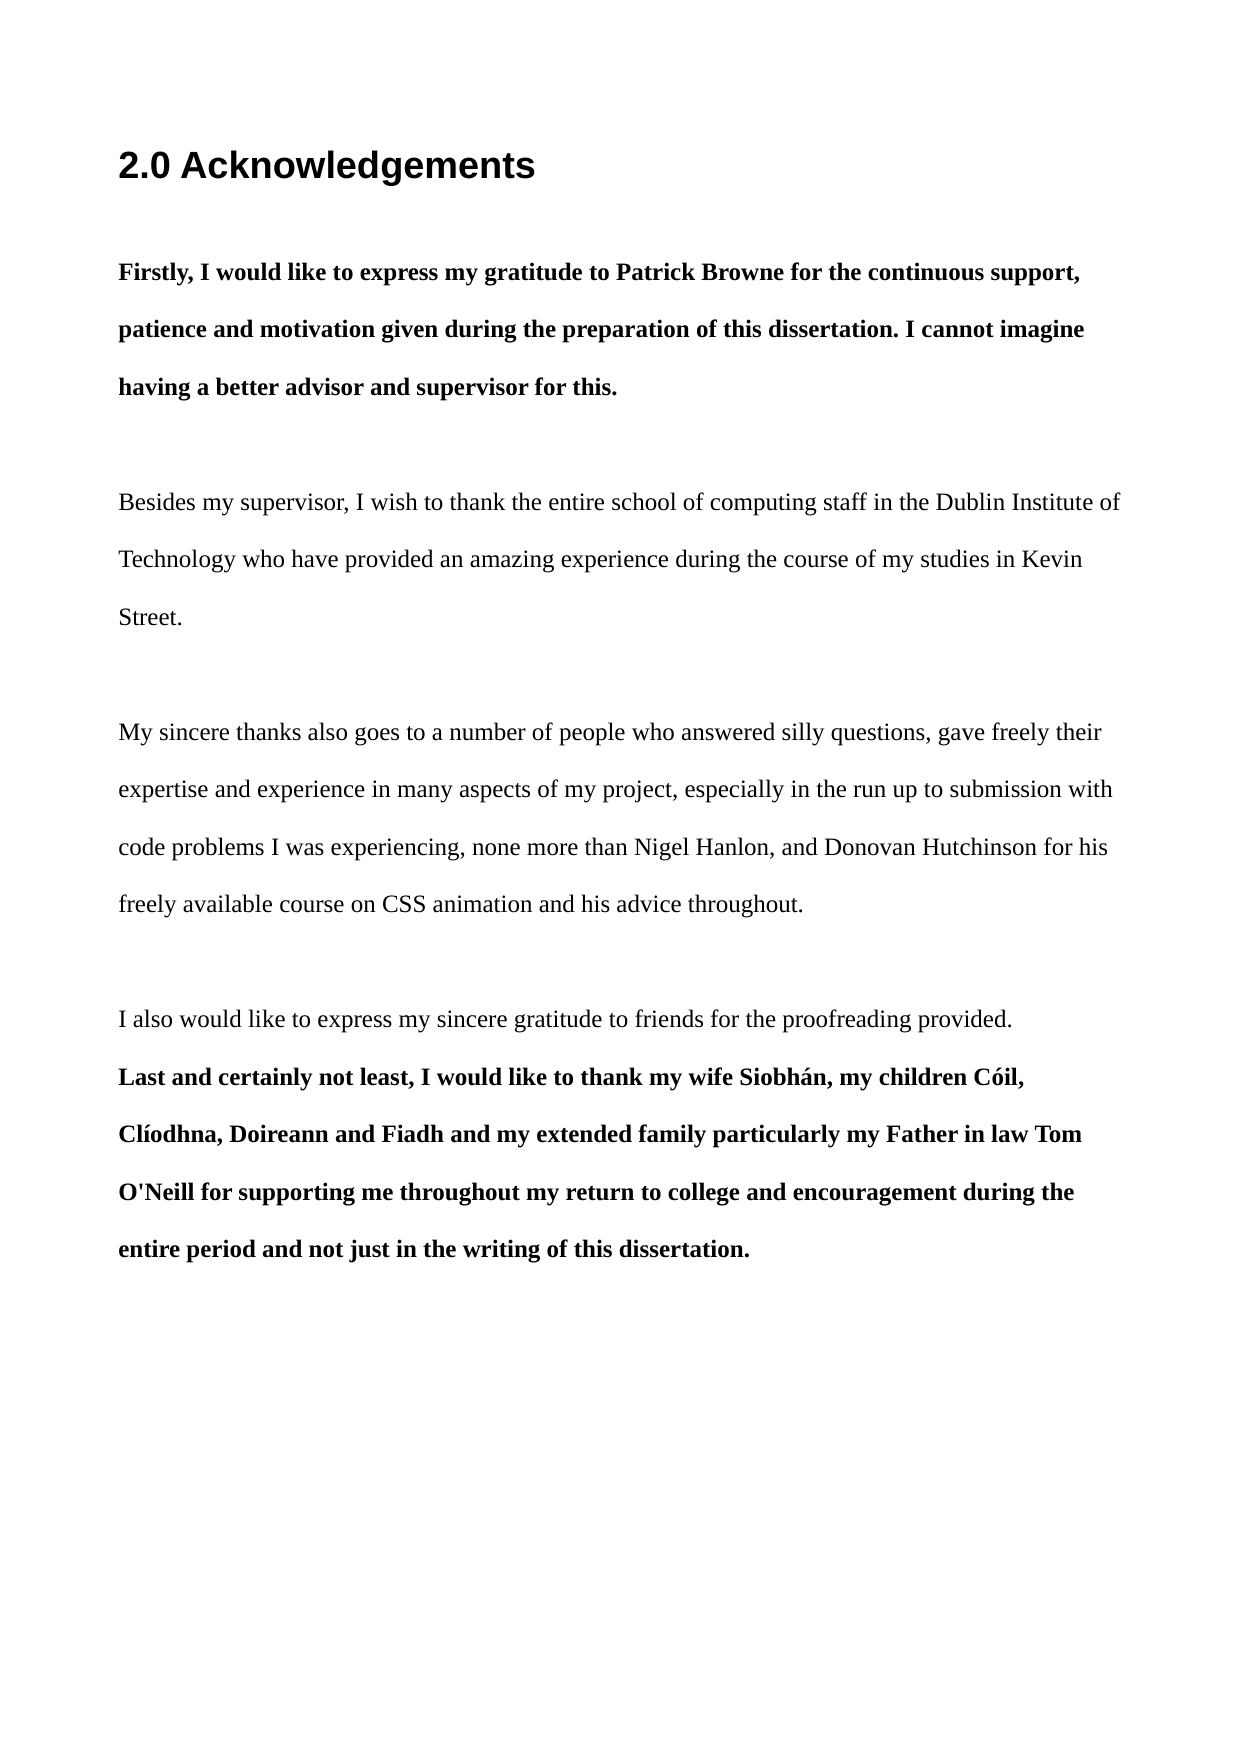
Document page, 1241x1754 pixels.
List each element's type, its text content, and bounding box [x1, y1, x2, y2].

text Last and certainly not least, I would like to thank my wife Siobhán, my children Cóil, Clíodhna, Doireann and Fiadh and my extended family particularly my Father in law Tom O'Neill for supporting me throughout my return to college and encouragement during the entire period and not just in the writing of this dissertation. [118, 1062, 1122, 1263]
text I also would like to express my sincere gratitude to friends for the proofreading provided. [118, 1004, 1122, 1033]
text My sincere thanks also goes to a number of people who answered silly questions, gave freely their expertise and experience in many aspects of my project, especially in the run up to submission with code problems I was experiencing, none more than Nigel Hanlon, and Donovan Hutchinson for his freely available course on CSS animation and his advice throughout. [118, 717, 1122, 918]
text Firstly, I would like to express my gratitude to Patrick Browne for the continuous support, patience and motivation given during the preparation of this dissertation. I cannot imagine having a better advisor and supervisor for this. [118, 257, 1122, 401]
text Besides my supervisor, I wish to thank the entire school of computing staff in the Dublin Institute of Technology who have provided an amazing experience during the course of my studies in Kevin Street. [118, 487, 1122, 631]
subtitle 2.0 Acknowledgements [118, 143, 1122, 187]
